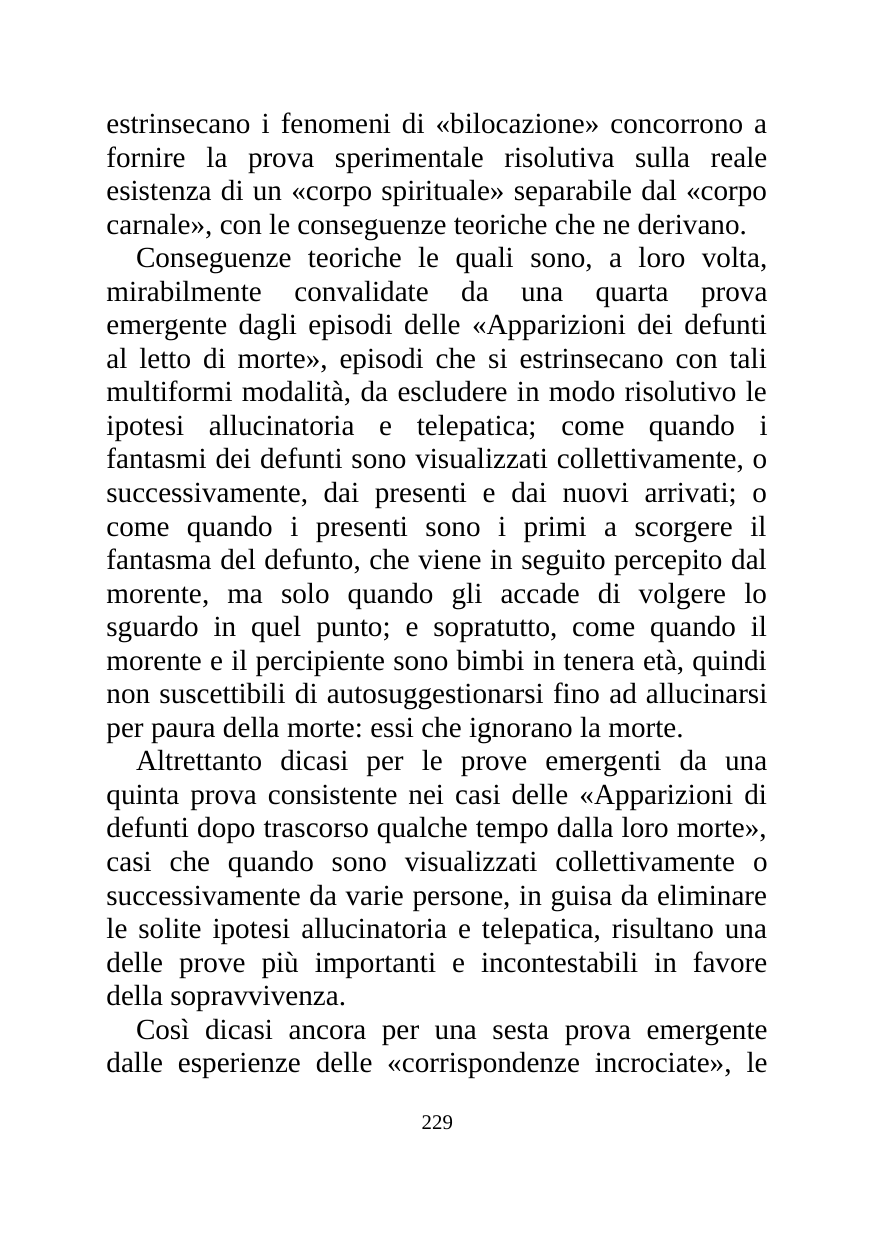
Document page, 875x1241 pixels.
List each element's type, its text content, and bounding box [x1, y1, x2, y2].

text Conseguenze teoriche le quali sono, a loro volta, mirabilmente convalidate da una quarta prova emergente dagli episodi delle «Apparizioni dei defunti al letto di morte», episodi che si estrinsecano con tali multiformi modalità, da escludere in modo risolutivo le ipotesi allucinatoria e telepatica; come quando i fantasmi dei defunti sono visualizzati collettivamente, o successivamente, dai presenti e dai nuovi arrivati; o come quando i presenti sono i primi a scorgere il fantasma del defunto, che viene in seguito percepito dal morente, ma solo quando gli accade di volgere lo sguardo in quel punto; e sopratutto, come quando il morente e il percipiente sono bimbi in tenera età, quindi non suscettibili di autosuggestionarsi fino ad allucinarsi per paura della morte: essi che ignorano la morte. [106, 240, 768, 743]
text estrinsecano i fenomeni di «bilocazione» concorrono a fornire la prova sperimentale risolutiva sulla reale esistenza di un «corpo spirituale» separabile dal «corpo carnale», con le conseguenze teoriche che ne derivano. [106, 106, 768, 240]
text Così dicasi ancora per una sesta prova emergente dalle esperienze delle «corrispondenze incrociate», le [106, 1012, 768, 1079]
text Altrettanto dicasi per le prove emergenti da una quinta prova consistente nei casi delle «Apparizioni di defunti dopo trascorso qualche tempo dalla loro morte», casi che quando sono visualizzati collettivamente o successivamente da varie persone, in guisa da eliminare le solite ipotesi allucinatoria e telepatica, risultano una delle prove più importanti e incontestabili in favore della sopravvivenza. [106, 743, 768, 1012]
